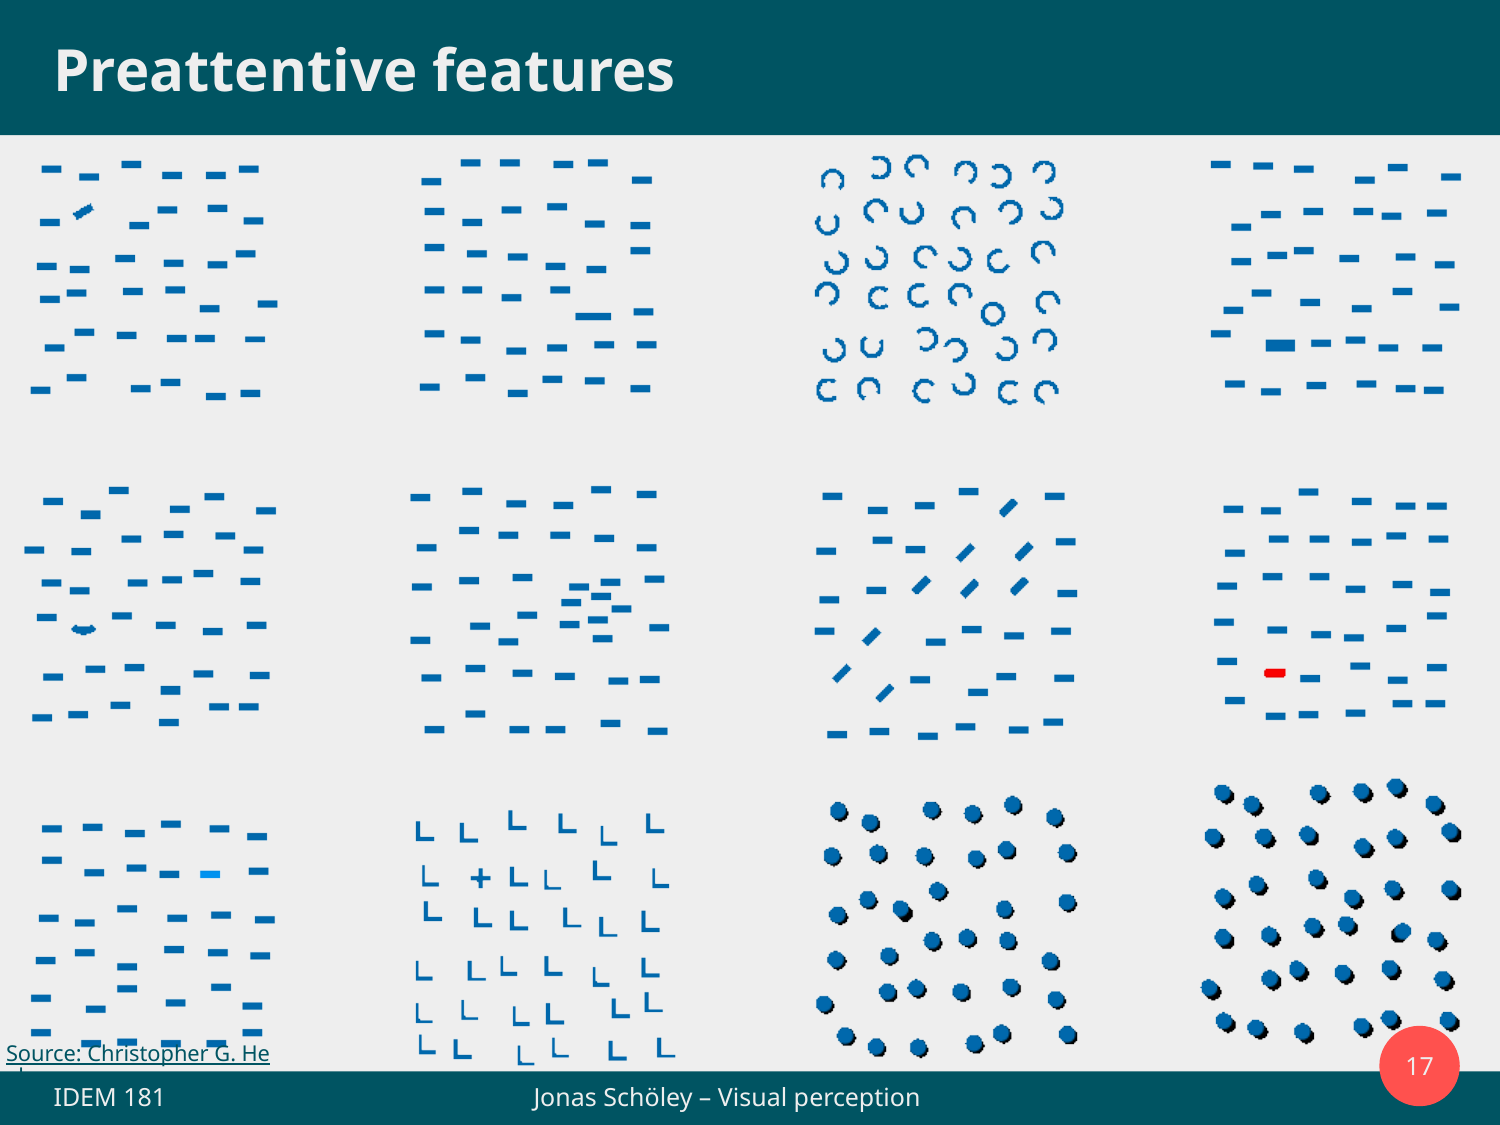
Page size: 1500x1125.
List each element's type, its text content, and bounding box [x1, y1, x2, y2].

picture [1194, 774, 1468, 1048]
text_box Source: Christopher G. Healey [0, 1030, 291, 1104]
picture [17, 797, 291, 1030]
picture [1200, 468, 1474, 744]
picture [810, 791, 1084, 1066]
picture [405, 804, 679, 1081]
picture [401, 142, 676, 418]
title Preattentive features [53, 0, 1447, 141]
picture [401, 472, 676, 748]
picture [804, 142, 1078, 418]
picture [15, 142, 289, 418]
picture [810, 477, 1084, 753]
picture [1200, 142, 1474, 418]
picture [15, 468, 289, 744]
